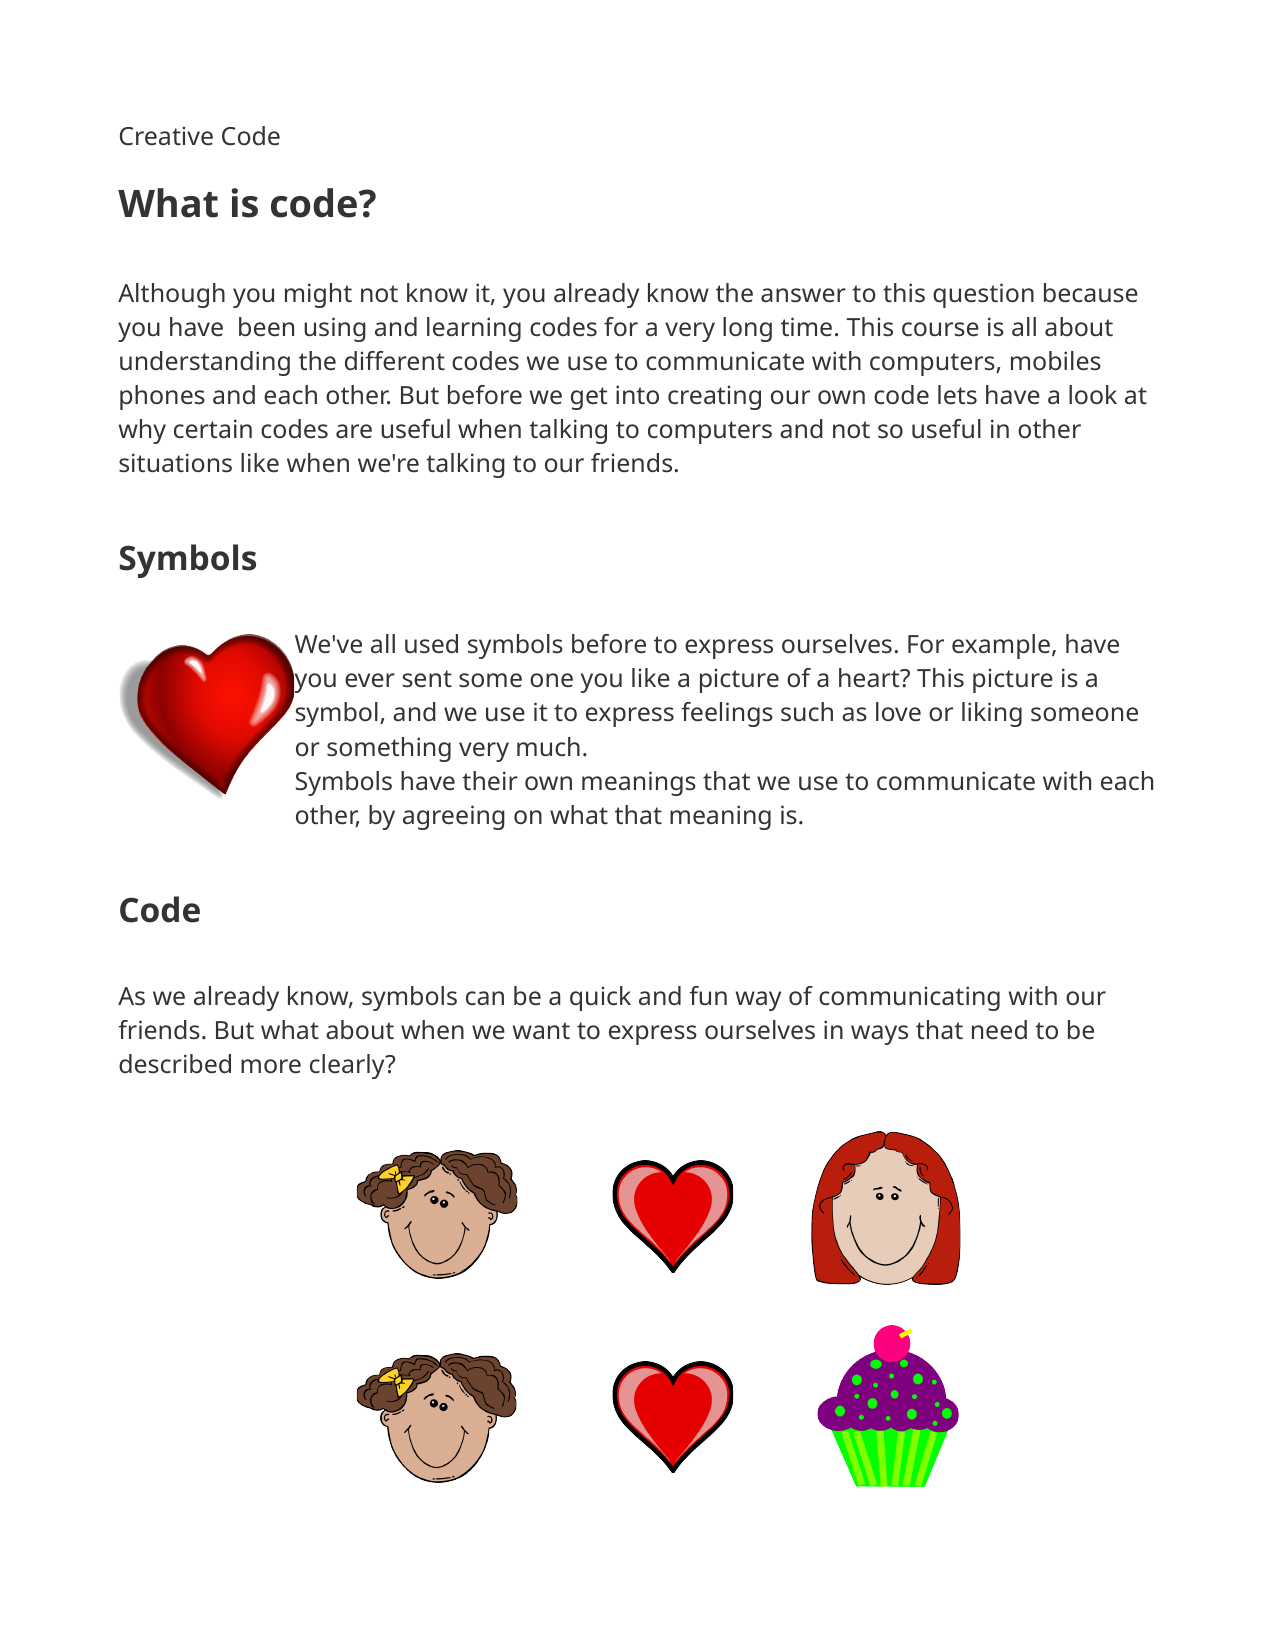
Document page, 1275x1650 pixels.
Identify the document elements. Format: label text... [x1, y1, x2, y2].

picture [612, 1160, 734, 1273]
picture [356, 1150, 518, 1279]
subtitle Code [118, 886, 1157, 932]
text Symbols have their own meanings that we use to communicate with each other, by agreeing on what that meaning is. [118, 763, 1157, 831]
subtitle What is code? [118, 177, 1157, 229]
subtitle Symbols [118, 535, 1157, 580]
picture [811, 1131, 961, 1285]
text Creative Code [118, 118, 1157, 152]
text We've all used symbols before to express ourselves. For example, have you ever sent some one you like a picture of a heart? This picture is a symbol, and we use it to express feelings such as love or liking someone or something very much. [118, 627, 1157, 763]
picture [612, 1361, 734, 1473]
picture [356, 1353, 517, 1483]
text As we already know, symbols can be a quick and fun way of communicating with our friends. But what about when we want to express ourselves in ways that need to be described more clearly? [118, 978, 1157, 1081]
text Although you might not know it, you already know the answer to this question because you have been using and learning codes for a very long time. This course is all about understanding the different codes we use to communicate with computers, mobiles phones and each other. But before we get into creating our own code lets have a look at why certain codes are useful when talking to computers and not so useful in other situations like when we're talking to our friends. [118, 275, 1157, 480]
picture [817, 1325, 959, 1487]
picture [119, 634, 295, 799]
